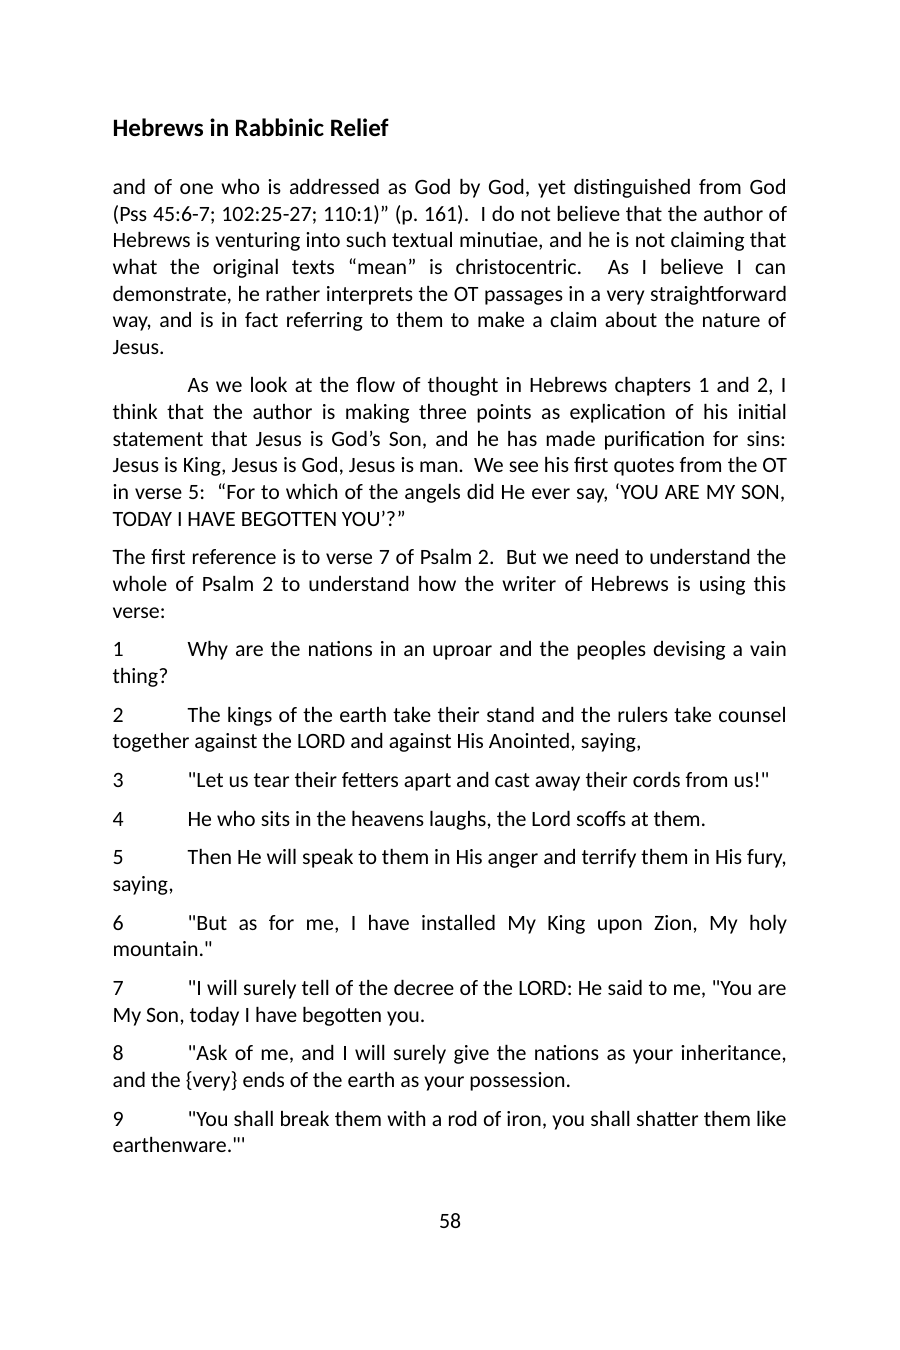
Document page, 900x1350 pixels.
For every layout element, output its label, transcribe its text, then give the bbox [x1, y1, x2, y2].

text 2 The kings of the earth take their stand and the rulers take counsel together against the LORD and against His Anointed, saying, [112, 701, 787, 754]
text 5 Then He will speak to them in His anger and terrify them in His fury, saying, [112, 843, 787, 897]
text The first reference is to verse 7 of Psalm 2. But we need to understand the whole of Psalm 2 to understand how the writer of Hebrews is using this verse: [112, 544, 787, 624]
text and of one who is addressed as God by God, yet distinguished from God (Pss 45:6-7; 102:25-27; 110:1)” (p. 161). I do not believe that the author of Hebrews is venturing into such textual minutiae, and he is not claiming that what the original texts “mean” is christocentric. As I believe I can demonstrate, he rather interprets the OT passages in a very straightforward way, and is in fact referring to them to make a claim about the nature of Jesus. [112, 173, 787, 360]
text 3 "Let us tear their fetters apart and cast away their cords from us!" [112, 766, 787, 793]
text 7 "I will surely tell of the decree of the LORD: He said to me, "You are My Son, today I have begotten you. [112, 974, 787, 1027]
text 9 "You shall break them with a rod of iron, you shall shatter them like earthenware."' [112, 1105, 787, 1158]
text 4 He who sits in the heavens laughs, the Lord scoffs at them. [112, 805, 787, 832]
text 8 "Ask of me, and I will surely give the nations as your inheritance, and the {very} ends of the earth as your possession. [112, 1039, 787, 1093]
text 6 "But as for me, I have installed My King upon Zion, My holy mountain." [112, 909, 787, 962]
text As we look at the flow of thought in Hebrews chapters 1 and 2, I think that the author is making three points as explication of his initial statement that Jesus is God’s Son, and he has made purification for sins: Jesus is King, Jesus is God, Jesus is man. We see his first quotes from the OT in verse 5: “For to which of the angels did He ever say, ‘YOU ARE MY SON, TODAY I HAVE BEGOTTEN YOU’?” [112, 372, 787, 532]
text 1 Why are the nations in an uproar and the peoples devising a vain thing? [112, 636, 787, 689]
